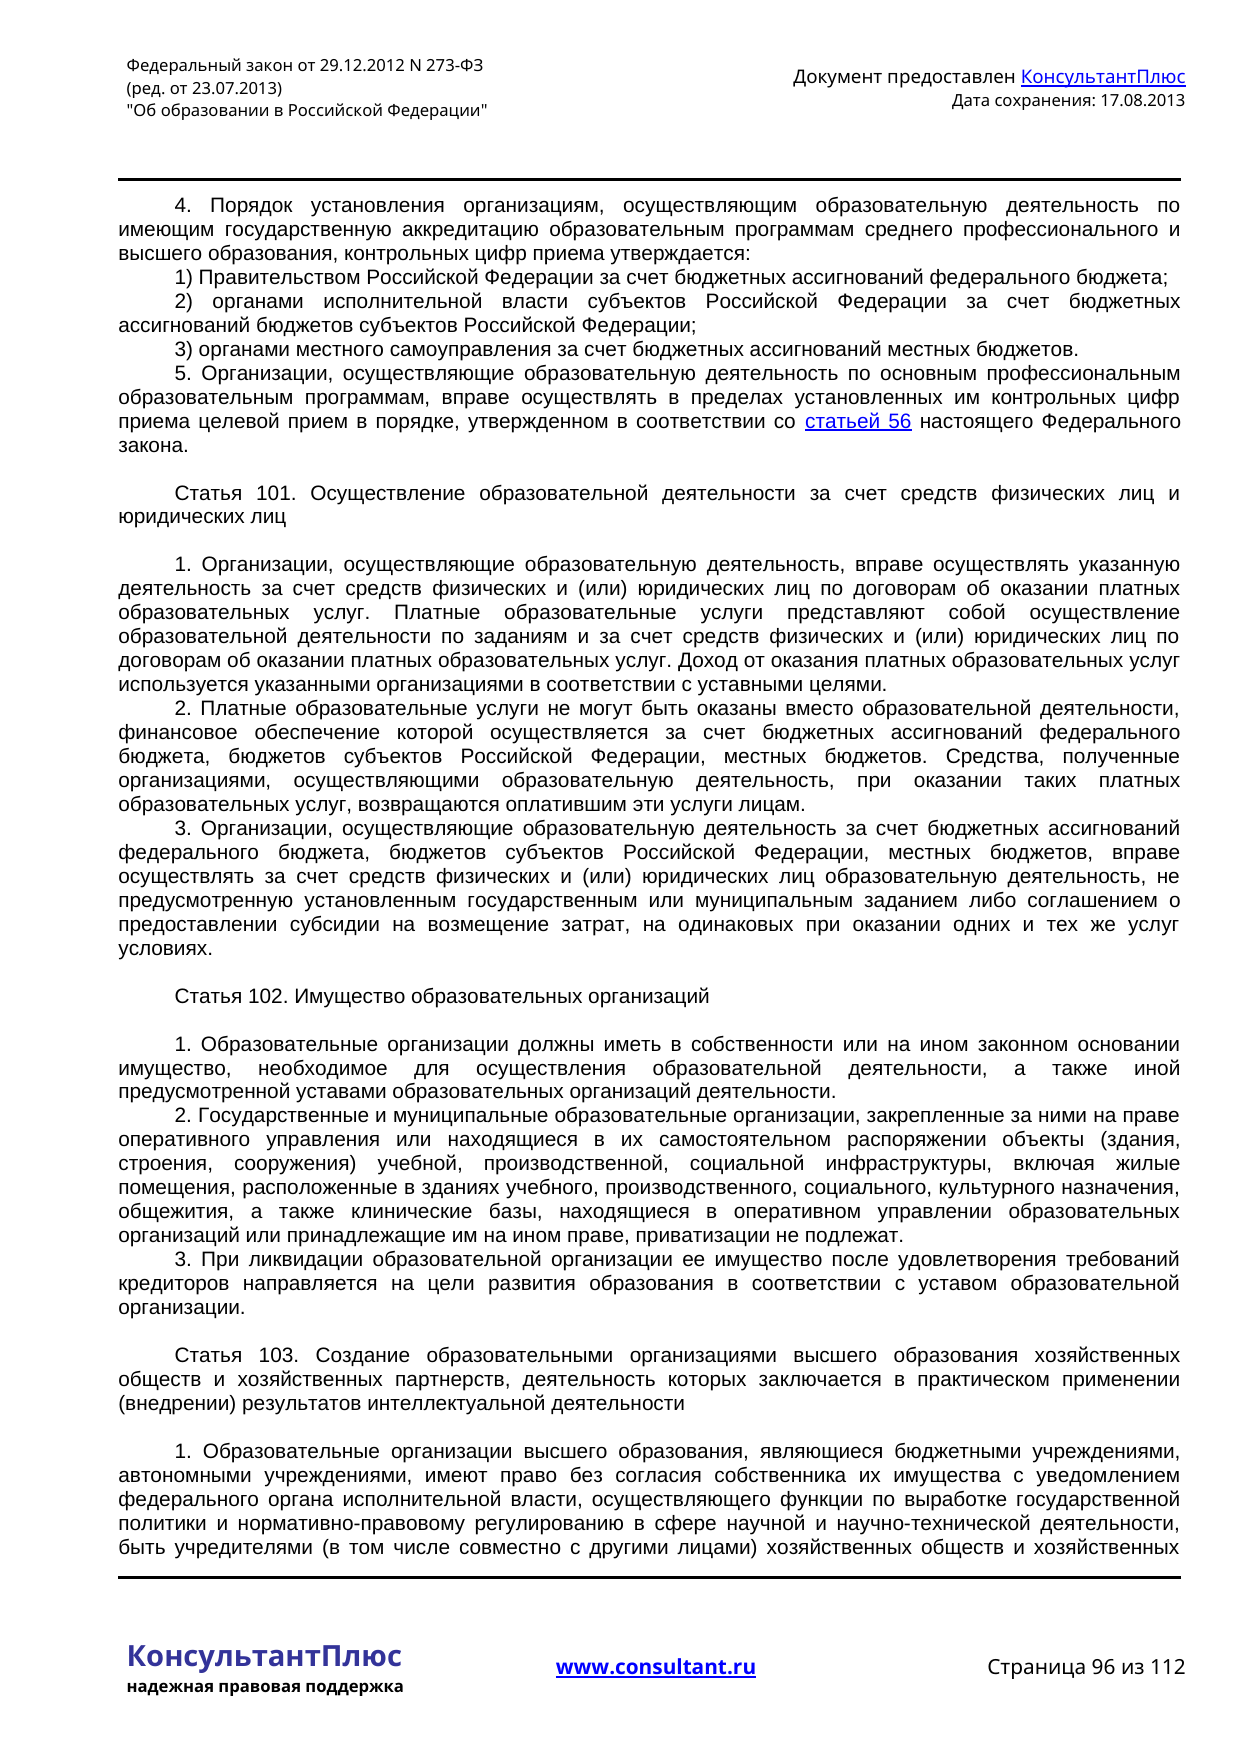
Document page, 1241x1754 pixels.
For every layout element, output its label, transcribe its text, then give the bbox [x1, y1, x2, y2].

text 1. Организации, осуществляющие образовательную деятельность, вправе осуществлять указанную деятельность за счет средств физических и (или) юридических лиц по договорам об оказании платных образовательных услуг. Платные образовательные услуги представляют собой осуществление образовательной деятельности по заданиям и за счет средств физических и (или) юридических лиц по договорам об оказании платных образовательных услуг. Доход от оказания платных образовательных услуг используется указанными организациями в соответствии с уставными целями. [118, 552, 1181, 696]
text 3. При ликвидации образовательной организации ее имущество после удовлетворения требований кредиторов направляется на цели развития образования в соответствии с уставом образовательной организации. [118, 1247, 1181, 1319]
text 2) органами исполнительной власти субъектов Российской Федерации за счет бюджетных ассигнований бюджетов субъектов Российской Федерации; [118, 289, 1181, 337]
text 2. Государственные и муниципальные образовательные организации, закрепленные за ними на праве оперативного управления или находящиеся в их самостоятельном распоряжении объекты (здания, строения, сооружения) учебной, производственной, социальной инфраструктуры, включая жилые помещения, расположенные в зданиях учебного, производственного, социального, культурного назначения, общежития, а также клинические базы, находящиеся в оперативном управлении образовательных организаций или принадлежащие им на ином праве, приватизации не подлежат. [118, 1103, 1181, 1247]
text 5. Организации, осуществляющие образовательную деятельность по основным профессиональным образовательным программам, вправе осуществлять в пределах установленных им контрольных цифр приема целевой прием в порядке, утвержденном в соответствии со статьей 56 настоящего Федерального закона. [118, 361, 1181, 456]
text 1. Образовательные организации должны иметь в собственности или на ином законном основании имущество, необходимое для осуществления образовательной деятельности, а также иной предусмотренной уставами образовательных организаций деятельности. [118, 1031, 1181, 1103]
text 3. Организации, осуществляющие образовательную деятельность за счет бюджетных ассигнований федерального бюджета, бюджетов субъектов Российской Федерации, местных бюджетов, вправе осуществлять за счет средств физических и (или) юридических лиц образовательную деятельность, не предусмотренную установленным государственным или муниципальным заданием либо соглашением о предоставлении субсидии на возмещение затрат, на одинаковых при оказании одних и тех же услуг условиях. [118, 816, 1181, 959]
text 1. Образовательные организации высшего образования, являющиеся бюджетными учреждениями, автономными учреждениями, имеют право без согласия собственника их имущества с уведомлением федерального органа исполнительной власти, осуществляющего функции по выработке государственной политики и нормативно-правовому регулированию в сфере научной и научно-технической деятельности, быть учредителями (в том числе совместно с другими лицами) хозяйственных обществ и хозяйственных [118, 1439, 1181, 1558]
text Статья 101. Осуществление образовательной деятельности за счет средств физических лиц и юридических лиц [118, 480, 1181, 528]
text Статья 103. Создание образовательными организациями высшего образования хозяйственных обществ и хозяйственных партнерств, деятельность которых заключается в практическом применении (внедрении) результатов интеллектуальной деятельности [118, 1343, 1181, 1415]
text 3) органами местного самоуправления за счет бюджетных ассигнований местных бюджетов. [118, 337, 1181, 361]
text 2. Платные образовательные услуги не могут быть оказаны вместо образовательной деятельности, финансовое обеспечение которой осуществляется за счет бюджетных ассигнований федерального бюджета, бюджетов субъектов Российской Федерации, местных бюджетов. Средства, полученные организациями, осуществляющими образовательную деятельность, при оказании таких платных образовательных услуг, возвращаются оплатившим эти услуги лицам. [118, 696, 1181, 816]
text 4. Порядок установления организациям, осуществляющим образовательную деятельность по имеющим государственную аккредитацию образовательным программам среднего профессионального и высшего образования, контрольных цифр приема утверждается: [118, 193, 1181, 265]
text Статья 102. Имущество образовательных организаций [118, 983, 1181, 1007]
text 1) Правительством Российской Федерации за счет бюджетных ассигнований федерального бюджета; [118, 265, 1181, 289]
